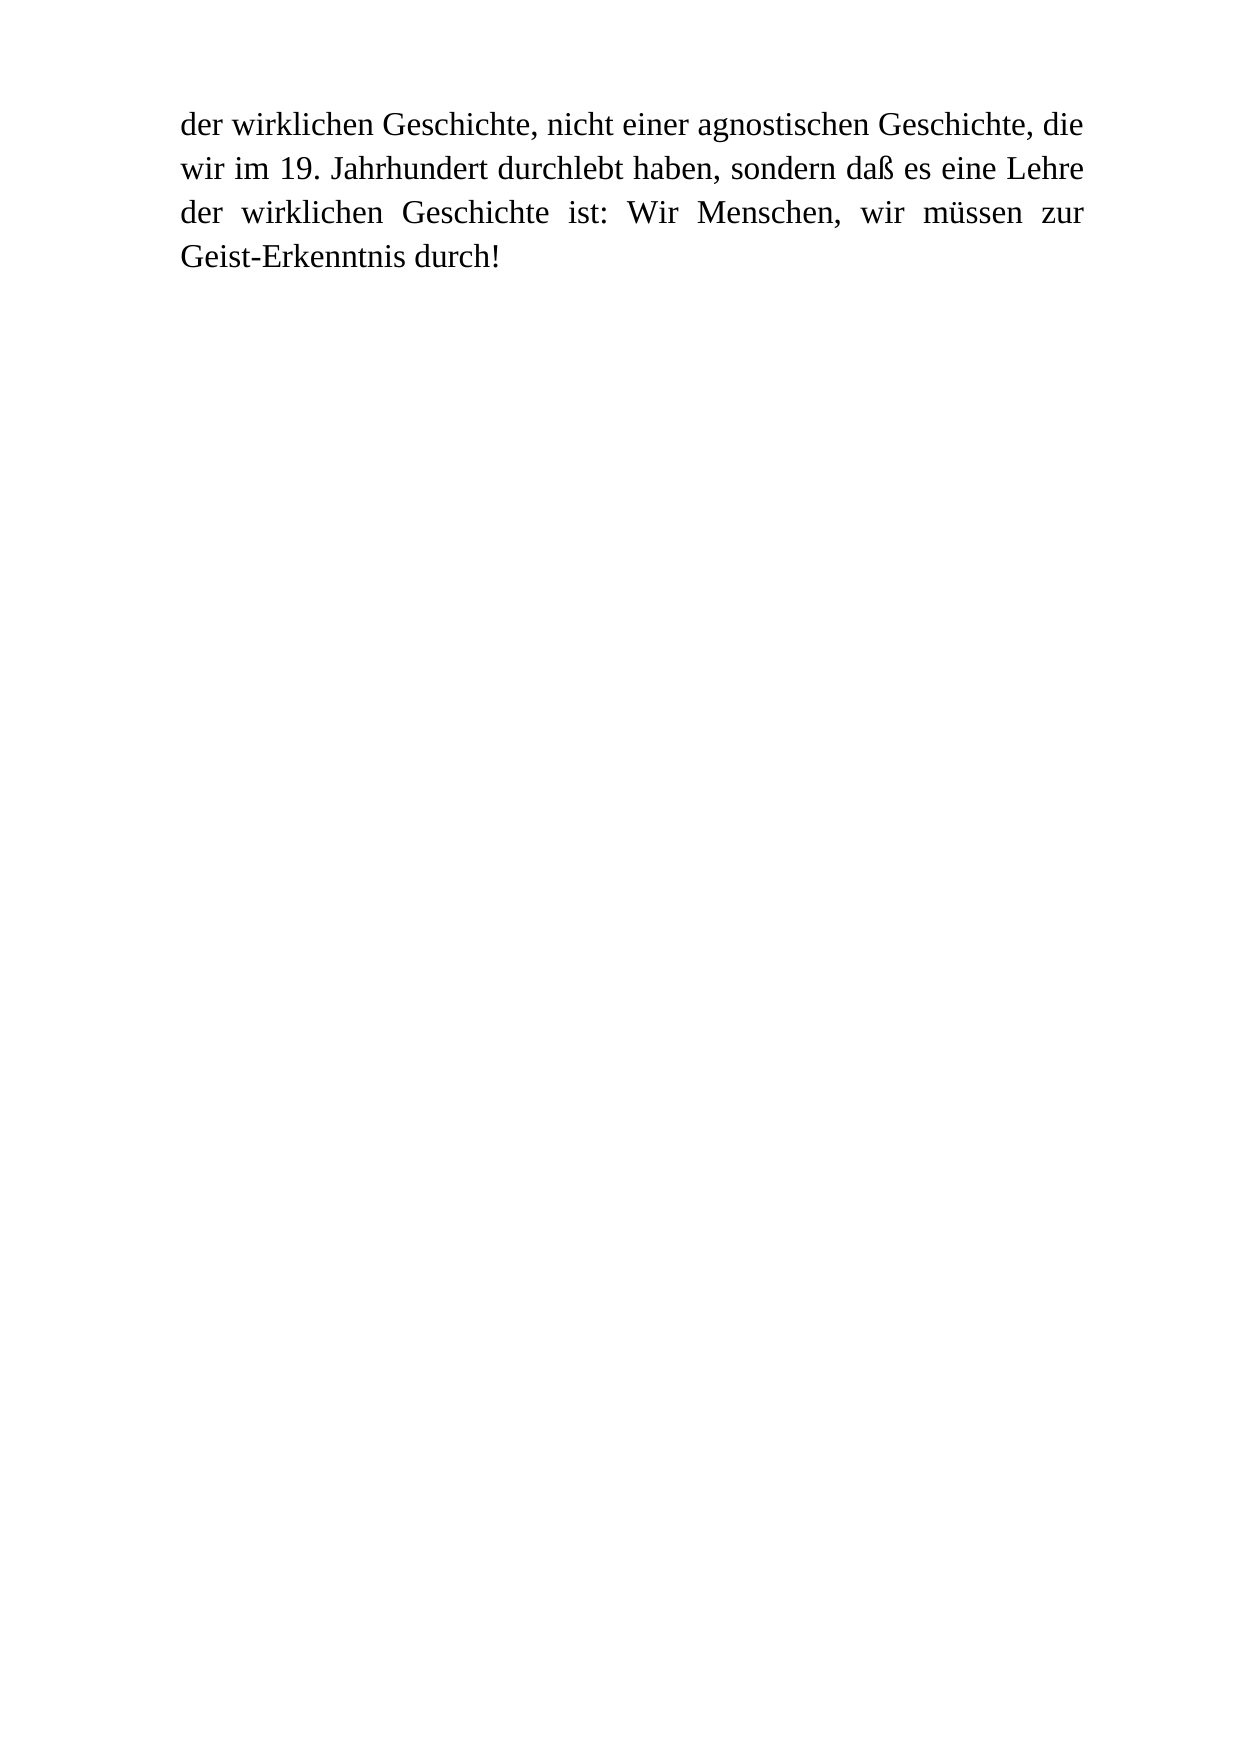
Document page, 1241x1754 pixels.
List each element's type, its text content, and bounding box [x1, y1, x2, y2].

text der wirklichen Geschichte, nicht einer agnostischen Geschichte, die wir im 19. Jahrhundert durchlebt haben, sondern daß es eine Lehre der wirklichen Geschichte ist: Wir Menschen, wir müssen zur Geist-Erkenntnis durch! [180, 104, 1085, 275]
